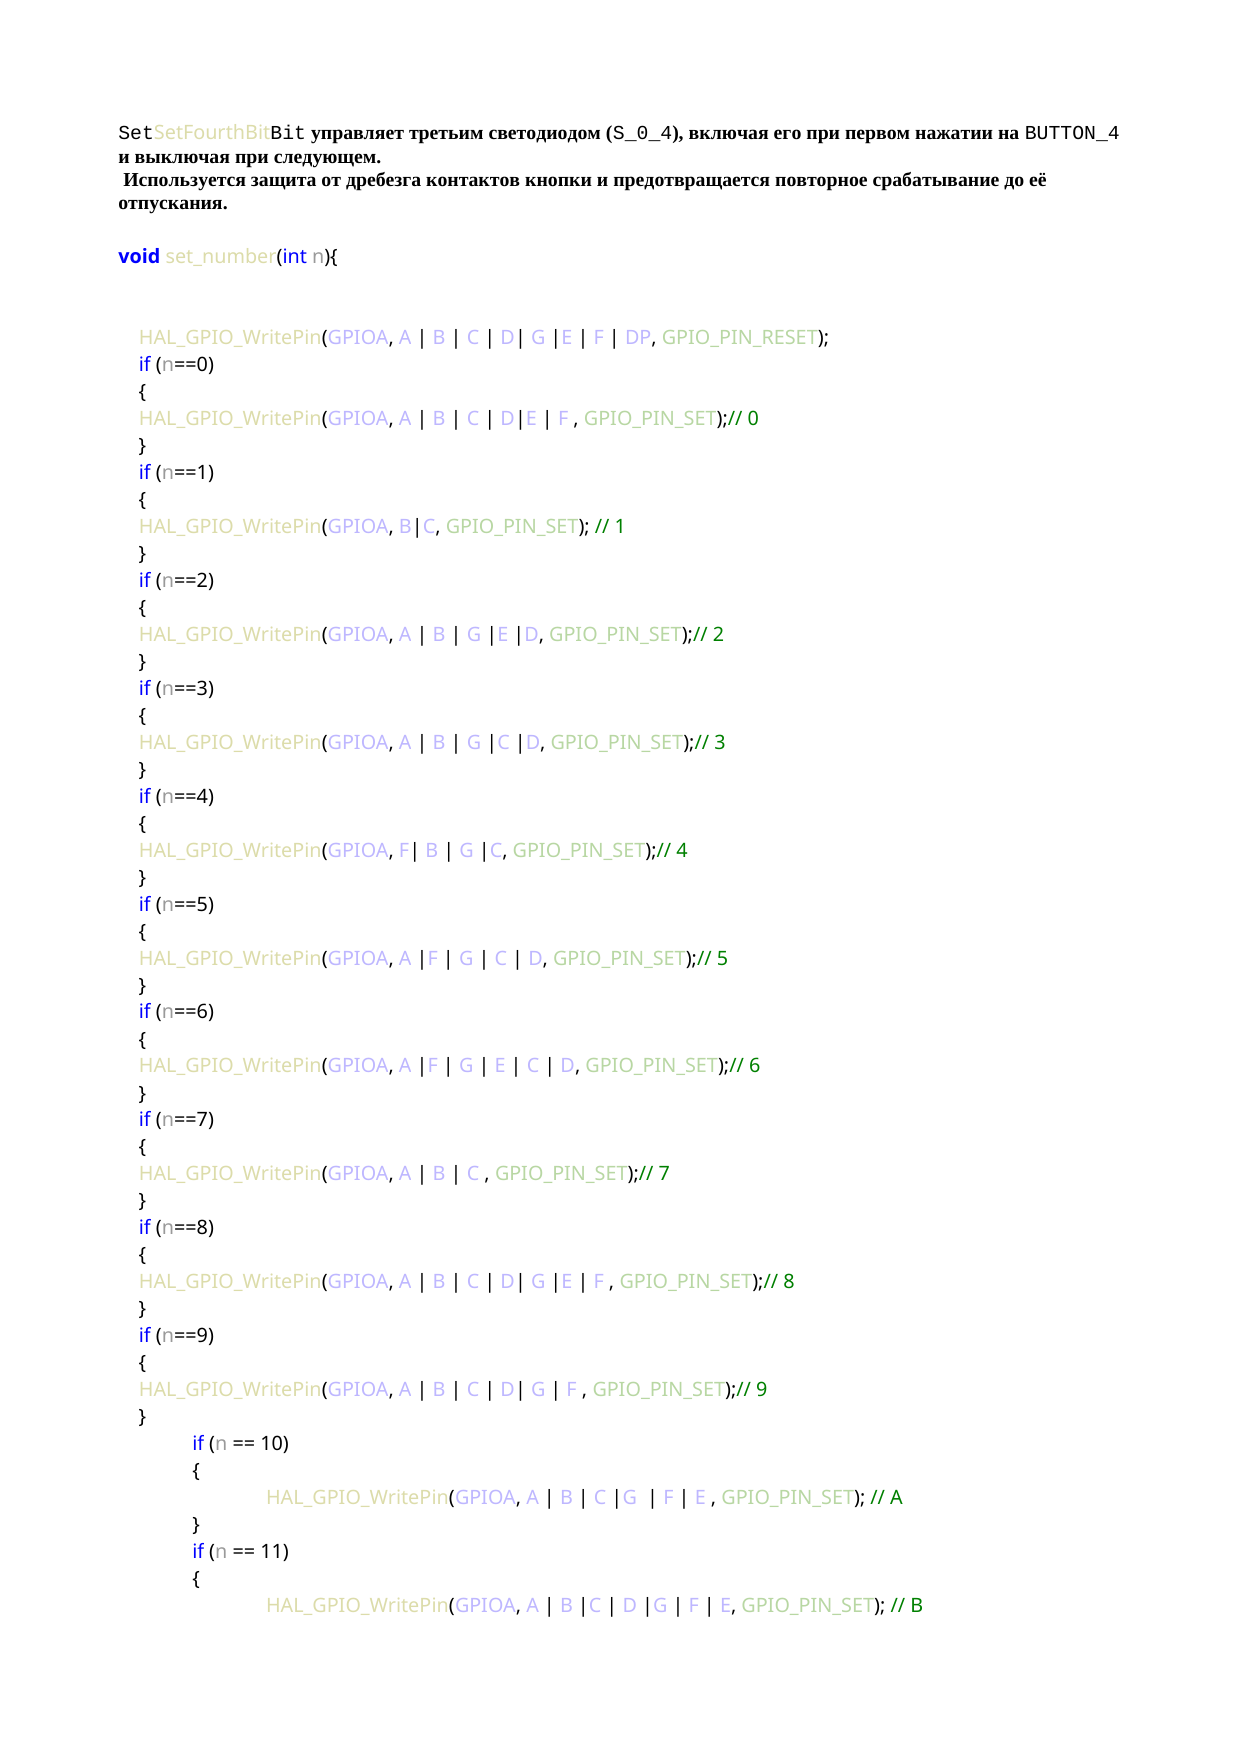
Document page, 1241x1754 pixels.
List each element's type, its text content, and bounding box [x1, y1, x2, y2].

text HAL_GPIO_WritePin(GPIOA, A | B | C | D| G |E | F | DP, GPIO_PIN_RESET); [118, 323, 1122, 350]
text if (n==4) [118, 782, 1122, 809]
text HAL_GPIO_WritePin(GPIOA, A |F | G | C | D, GPIO_PIN_SET);// 5 [118, 944, 1122, 971]
text } [118, 863, 1122, 890]
text } [118, 1510, 1122, 1537]
text if (n==3) [118, 674, 1122, 701]
text HAL_GPIO_WritePin(GPIOA, B|C, GPIO_PIN_SET); // 1 [118, 512, 1122, 539]
text HAL_GPIO_WritePin(GPIOA, A | B | C | D| G |E | F , GPIO_PIN_SET);// 8 [118, 1268, 1122, 1294]
text if (n==6) [118, 998, 1122, 1025]
text { [118, 377, 1122, 404]
text if (n==0) [118, 350, 1122, 377]
text { [118, 1133, 1122, 1160]
text HAL_GPIO_WritePin(GPIOA, A | B | G |E |D, GPIO_PIN_SET);// 2 [118, 620, 1122, 647]
text { [118, 1456, 1122, 1483]
text if (n == 11) [118, 1537, 1122, 1564]
text { [118, 1348, 1122, 1376]
text HAL_GPIO_WritePin(GPIOA, A | B | C | D|E | F , GPIO_PIN_SET);// 0 [118, 404, 1122, 431]
text void set_number(int n){ [118, 242, 1122, 269]
text if (n==8) [118, 1214, 1122, 1241]
text } [118, 647, 1122, 674]
text HAL_GPIO_WritePin(GPIOA, A |F | G | E | C | D, GPIO_PIN_SET);// 6 [118, 1052, 1122, 1079]
text { [118, 1241, 1122, 1268]
text { [118, 593, 1122, 620]
text HAL_GPIO_WritePin(GPIOA, A | B | C |G | F | E , GPIO_PIN_SET); // A [118, 1483, 1122, 1510]
text HAL_GPIO_WritePin(GPIOA, A | B | G |C |D, GPIO_PIN_SET);// 3 [118, 728, 1122, 755]
text if (n==2) [118, 566, 1122, 593]
text if (n==1) [118, 458, 1122, 485]
text } [118, 755, 1122, 782]
text { [118, 1025, 1122, 1052]
text HAL_GPIO_WritePin(GPIOA, A | B | C , GPIO_PIN_SET);// 7 [118, 1160, 1122, 1187]
text SetSetFourthBitBit управляет третьим светодиодом (S_0_4), включая его при первом нажатии на BUTTON_4 и выключая при следующем. Используется защита от дребезга контактов кнопки и предотвращается повторное срабатывание до её отпускания. [118, 118, 1122, 214]
text if (n == 10) [118, 1429, 1122, 1456]
text } [118, 1402, 1122, 1429]
text if (n==9) [118, 1322, 1122, 1348]
text } [118, 1187, 1122, 1214]
text { [118, 701, 1122, 728]
text } [118, 1294, 1122, 1322]
text HAL_GPIO_WritePin(GPIOA, A | B |C | D |G | F | E, GPIO_PIN_SET); // B [118, 1591, 1122, 1618]
text } [118, 971, 1122, 998]
text if (n==5) [118, 890, 1122, 917]
text { [118, 485, 1122, 512]
text { [118, 809, 1122, 836]
text { [118, 1564, 1122, 1591]
text } [118, 539, 1122, 566]
text } [118, 431, 1122, 458]
text HAL_GPIO_WritePin(GPIOA, A | B | C | D| G | F , GPIO_PIN_SET);// 9 [118, 1376, 1122, 1402]
text if (n==7) [118, 1106, 1122, 1133]
text HAL_GPIO_WritePin(GPIOA, F| B | G |C, GPIO_PIN_SET);// 4 [118, 836, 1122, 863]
text } [118, 1079, 1122, 1106]
text { [118, 917, 1122, 944]
